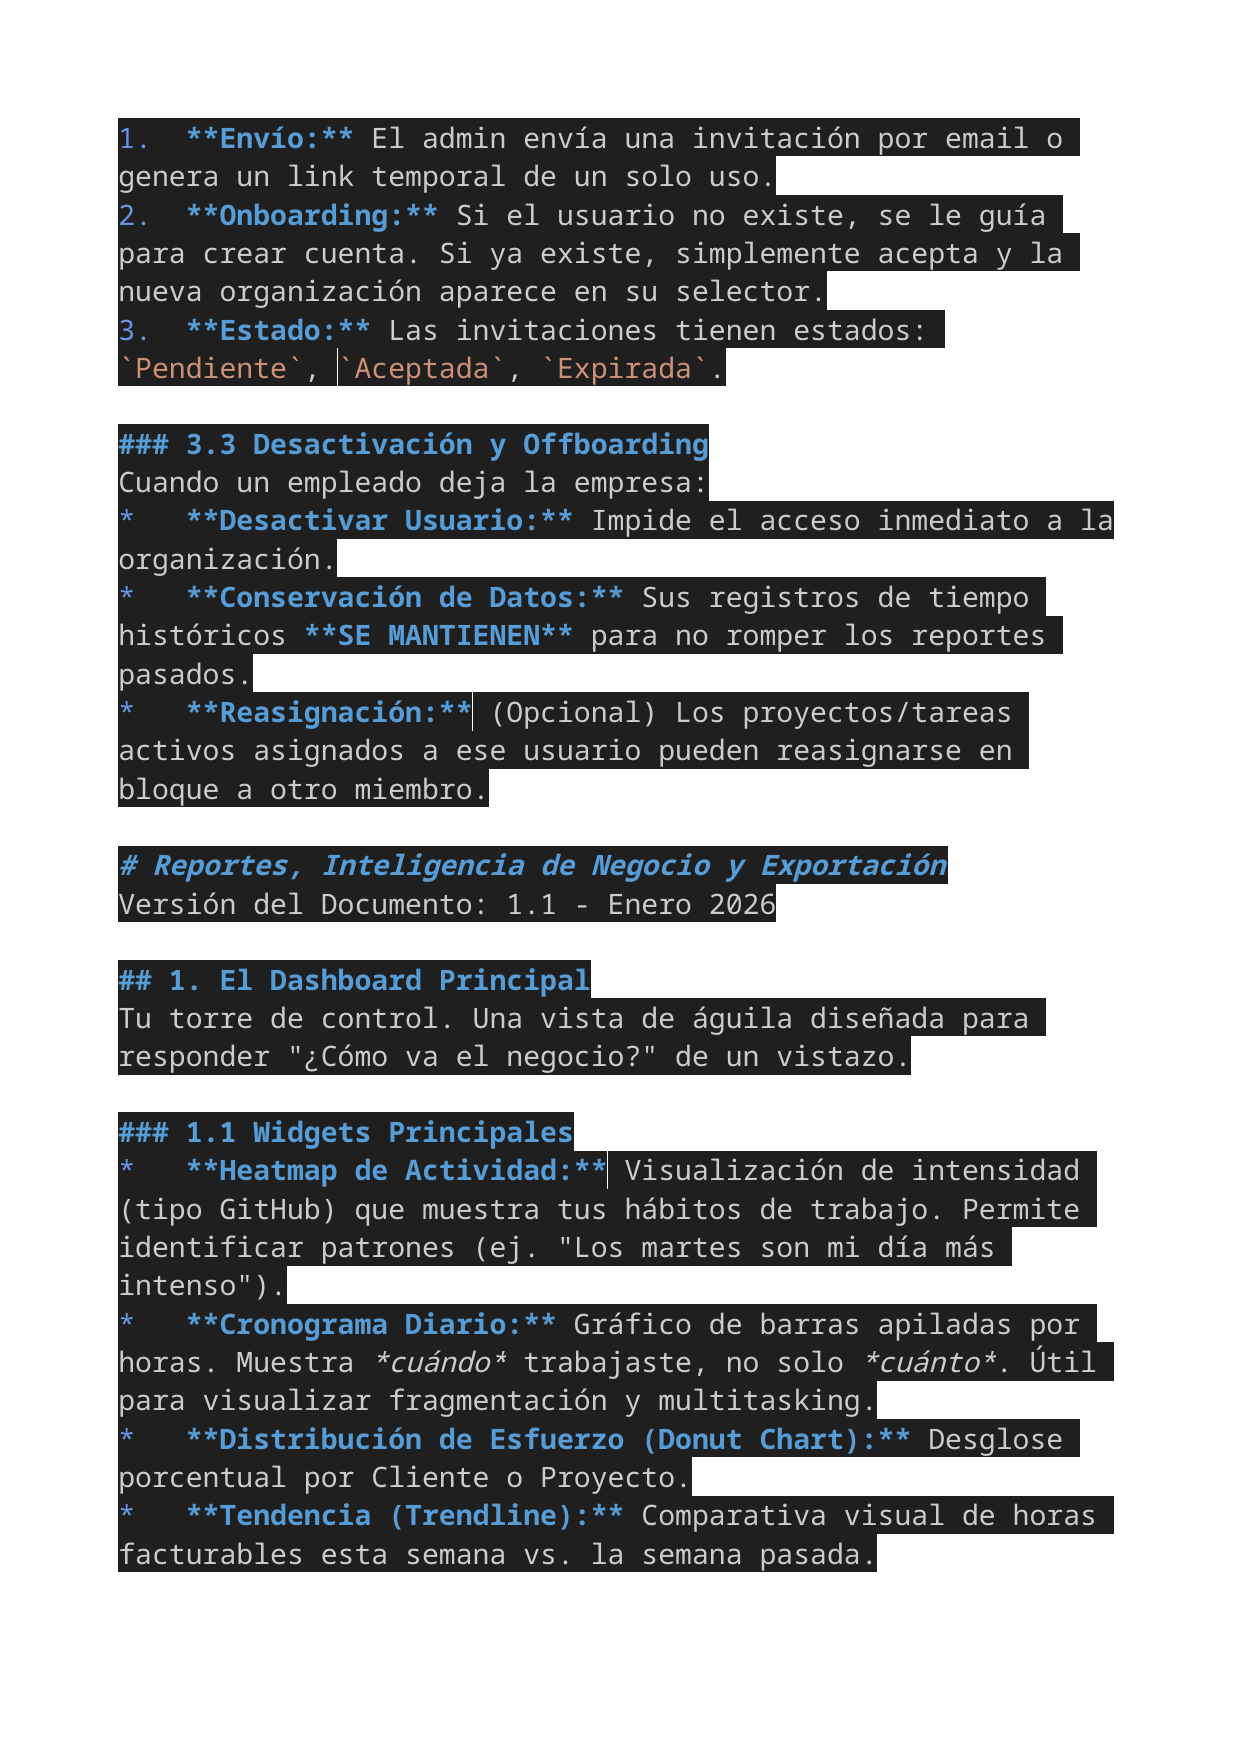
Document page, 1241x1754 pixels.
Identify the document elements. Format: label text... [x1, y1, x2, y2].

text Versión del Documento: 1.1 - Enero 2026 [118, 884, 1122, 922]
text * **Reasignación:** (Opcional) Los proyectos/tareas activos asignados a ese usuario pueden reasignarse en bloque a otro miembro. [118, 692, 1122, 807]
text 2. **Onboarding:** Si el usuario no existe, se le guía para crear cuenta. Si ya existe, simplemente acepta y la nueva organización aparece en su selector. [118, 195, 1122, 310]
text ### 1.1 Widgets Principales [118, 1112, 1122, 1151]
text ## 1. El Dashboard Principal [118, 960, 1122, 998]
text # Reportes, Inteligencia de Negocio y Exportación [118, 846, 1122, 884]
text * **Conservación de Datos:** Sus registros de tiempo históricos **SE MANTIENEN** para no romper los reportes pasados. [118, 577, 1122, 692]
text 1. **Envío:** El admin envía una invitación por email o genera un link temporal de un solo uso. [118, 118, 1122, 195]
text * **Cronograma Diario:** Gráfico de barras apiladas por horas. Muestra *cuándo* trabajaste, no solo *cuánto*. Útil para visualizar fragmentación y multitasking. [118, 1304, 1122, 1419]
text * **Distribución de Esfuerzo (Donut Chart):** Desglose porcentual por Cliente o Proyecto. [118, 1419, 1122, 1496]
text * **Desactivar Usuario:** Impide el acceso inmediato a la organización. [118, 501, 1122, 577]
text 3. **Estado:** Las invitaciones tienen estados: `Pendiente`, `Aceptada`, `Expirada`. [118, 310, 1122, 386]
text * **Tendencia (Trendline):** Comparativa visual de horas facturables esta semana vs. la semana pasada. [118, 1496, 1122, 1572]
text Cuando un empleado deja la empresa: [118, 462, 1122, 501]
text Tu torre de control. Una vista de águila diseñada para responder "¿Cómo va el negocio?" de un vistazo. [118, 998, 1122, 1075]
text ### 3.3 Desactivación y Offboarding [118, 424, 1122, 462]
text * **Heatmap de Actividad:** Visualización de intensidad (tipo GitHub) que muestra tus hábitos de trabajo. Permite identificar patrones (ej. "Los martes son mi día más intenso"). [118, 1151, 1122, 1304]
